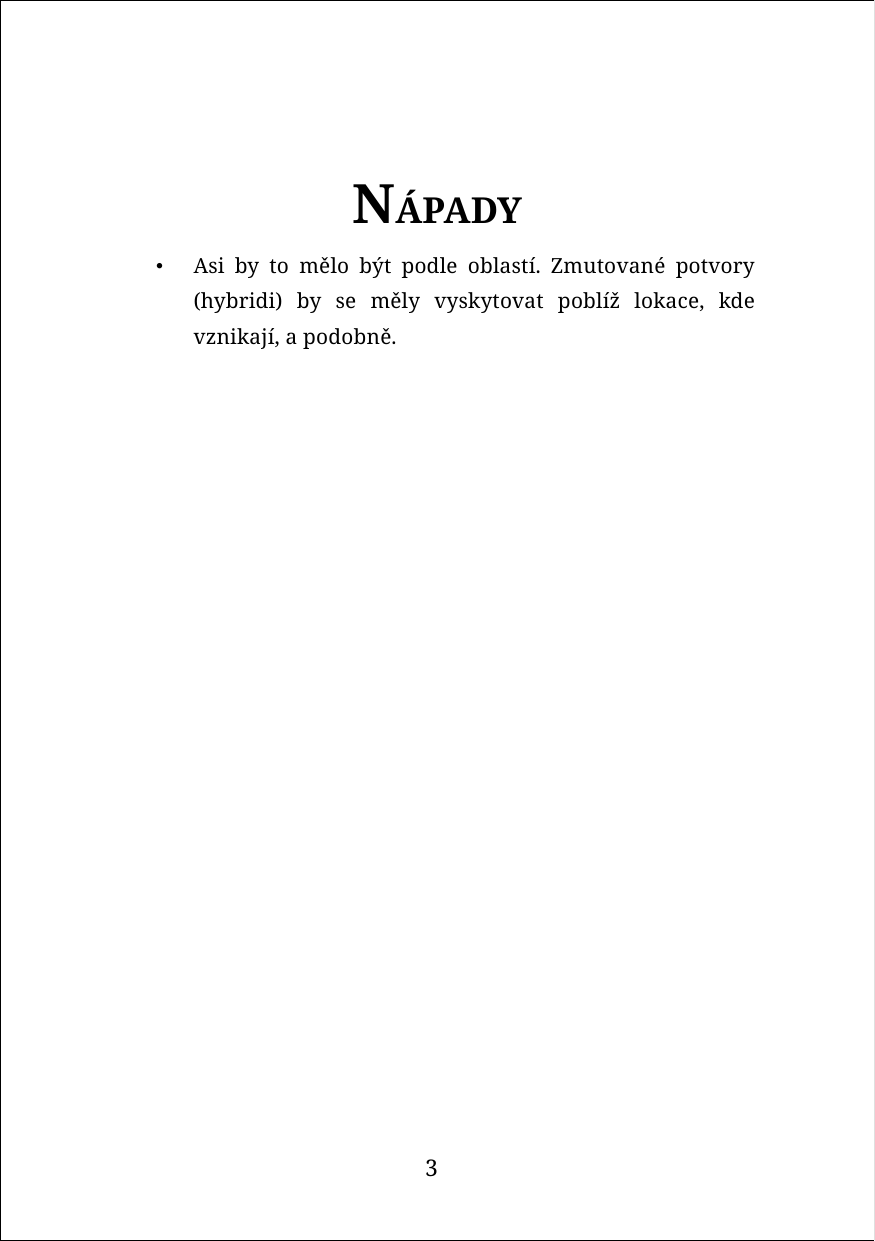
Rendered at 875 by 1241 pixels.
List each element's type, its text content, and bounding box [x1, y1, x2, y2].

subtitle Nápady [118, 166, 756, 239]
list Asi by to mělo být podle oblastí. Zmutované potvory (hybridi) by se měly vyskytovat poblíž lokace, kde vznikají, a podobně. [156, 251, 756, 351]
